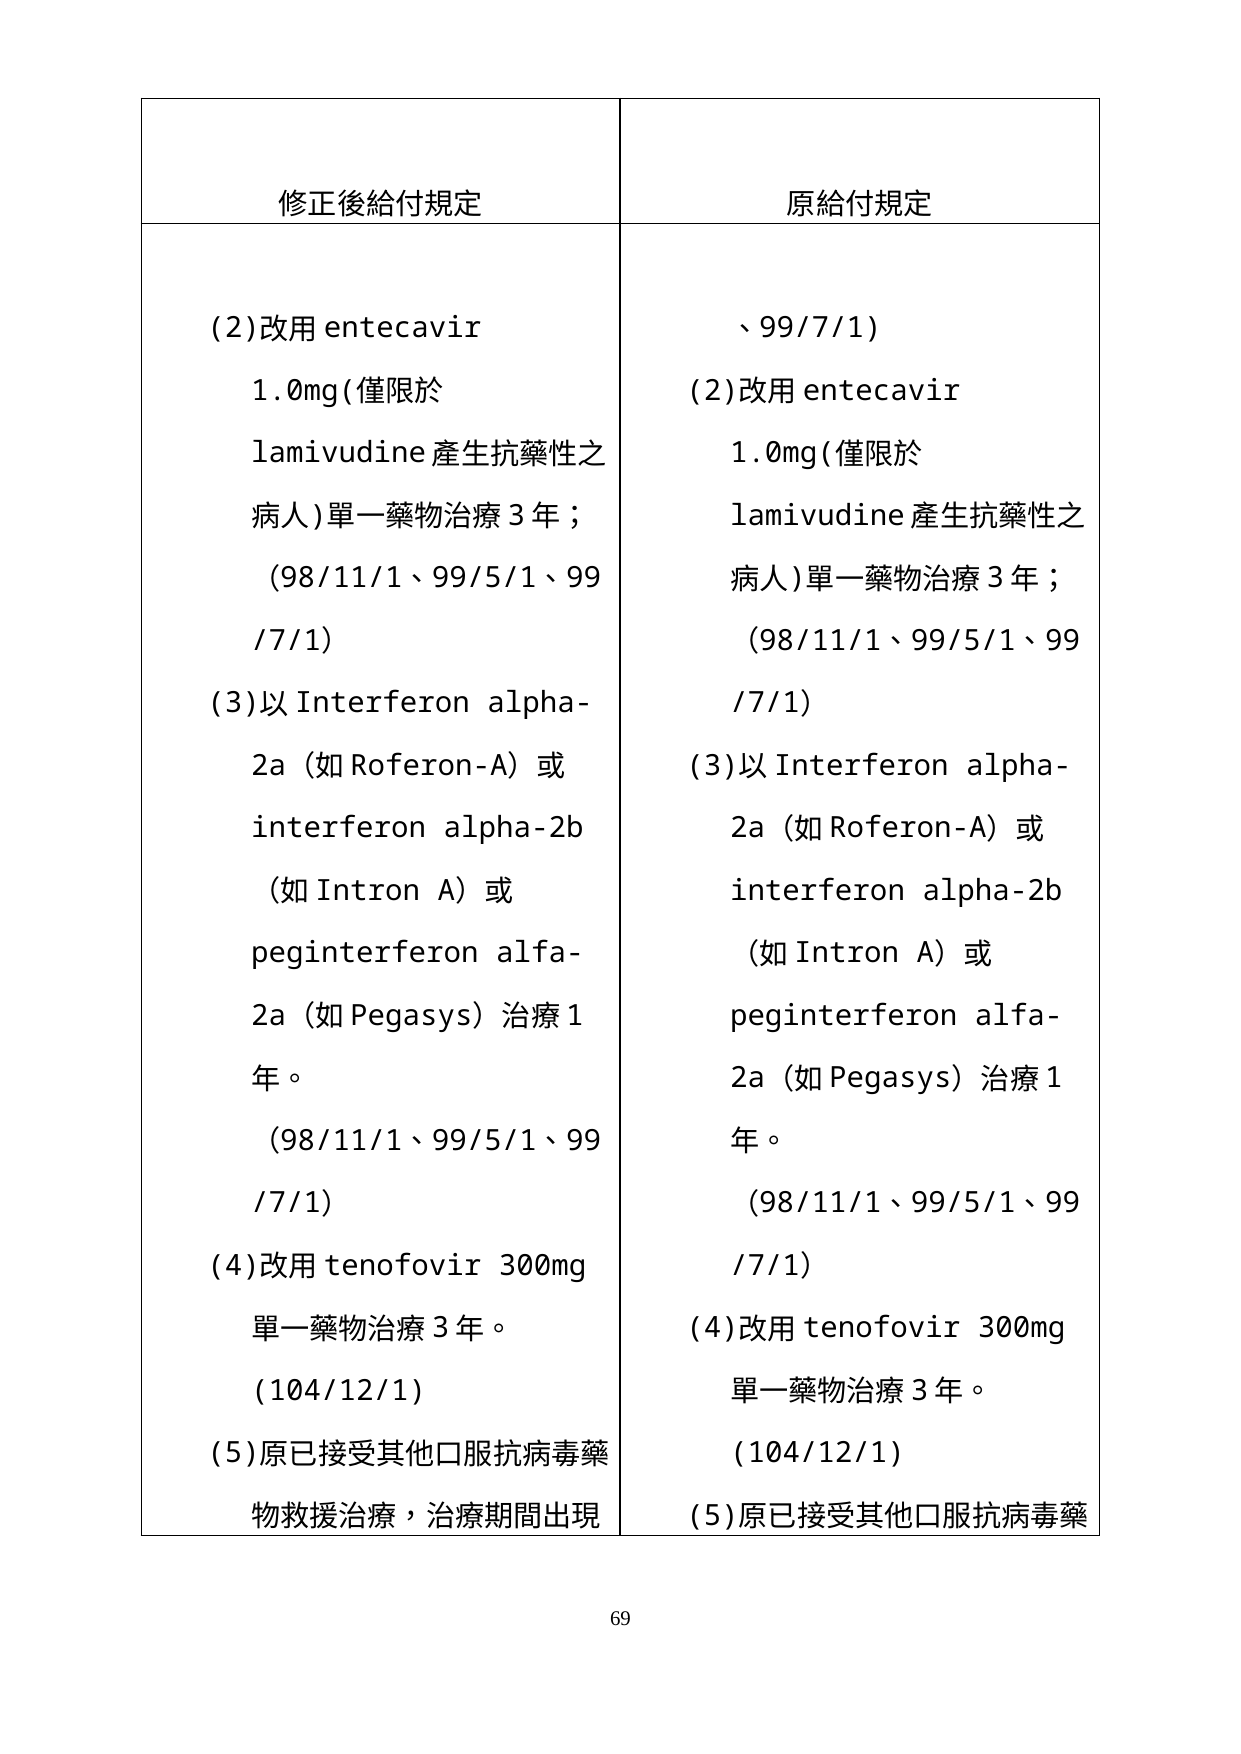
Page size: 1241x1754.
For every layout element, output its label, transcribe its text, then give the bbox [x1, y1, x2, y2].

table_cell (2)改用entecavir 1.0mg(僅限於lamivudine產生抗藥性之病人)單一藥物治療3年；（98/11/1、99/5/1、99/7/1） (3)以Interferon alpha-2a（如Roferon-A）或interferon alpha-2b（如Intron A）或 peginterferon alfa-2a（如Pegasys）治療1年。（98/11/1、99/5/1、99/7/1） (4)改用tenofovir 300mg單一藥物治療3年。(104/12/1) (5)原已接受其他口服抗病毒藥物救援治療，治療期間出現 [142, 224, 619, 1535]
table_header 修正後給付規定 [142, 99, 619, 222]
table_header 原給付規定 [621, 99, 1099, 222]
table_cell 、99/7/1) (2)改用entecavir 1.0mg(僅限於lamivudine產生抗藥性之病人)單一藥物治療3年；（98/11/1、99/5/1、99/7/1） (3)以Interferon alpha-2a（如Roferon-A）或interferon alpha-2b（如Intron A）或 peginterferon alfa-2a（如Pegasys）治療1年。（98/11/1、99/5/1、99/7/1） (4)改用tenofovir 300mg單一藥物治療3年。(104/12/1) (5)原已接受其他口服抗病毒藥 [621, 224, 1099, 1535]
